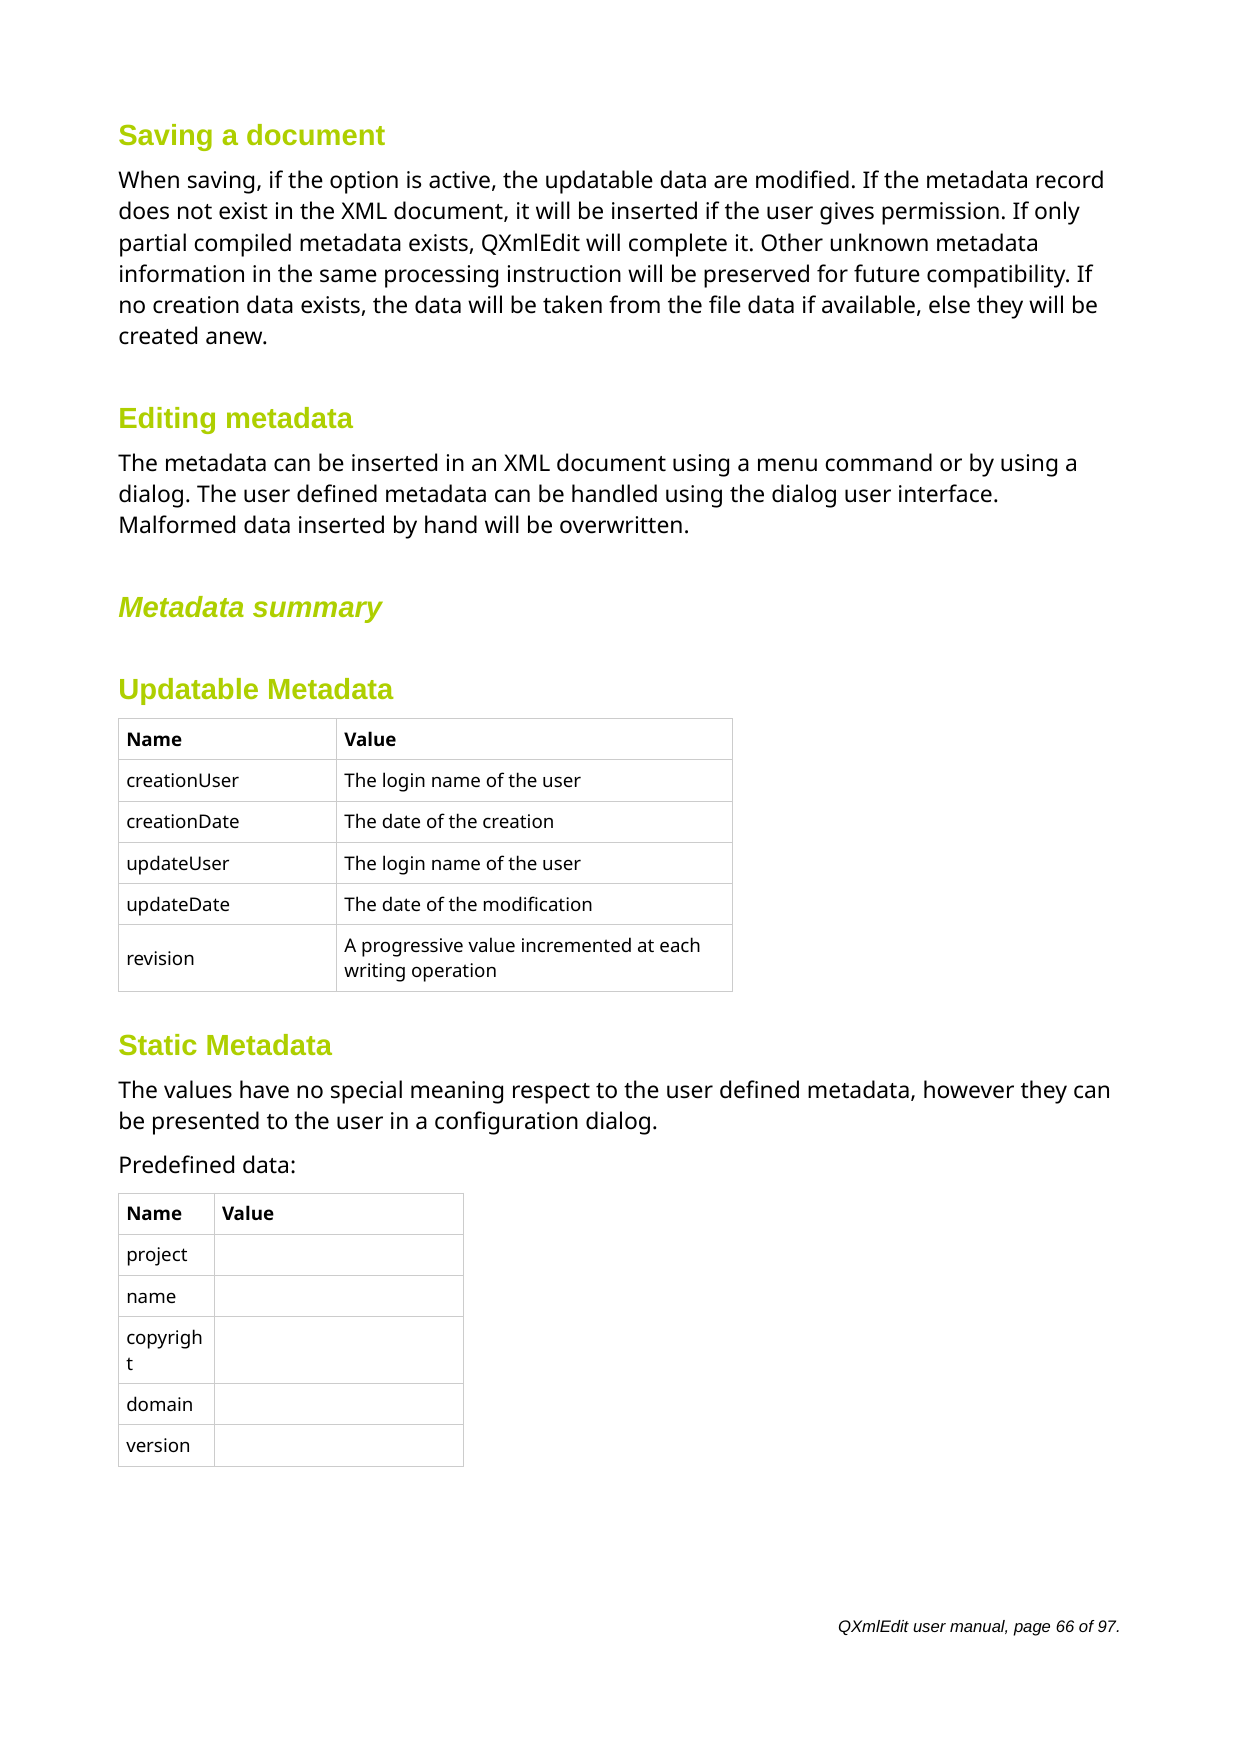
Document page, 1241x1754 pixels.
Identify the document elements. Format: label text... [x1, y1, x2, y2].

table_cell [215, 1276, 463, 1316]
table_cell [215, 1384, 463, 1424]
table_cell [215, 1425, 463, 1466]
subtitle Updatable Metadata [118, 672, 1122, 706]
subtitle Static Metadata [118, 1028, 1122, 1061]
table_cell updateDate [119, 884, 336, 924]
table_cell A progressive value incremented at each writing operation [337, 925, 732, 991]
table_header Name [119, 719, 336, 759]
table_cell project [119, 1235, 214, 1275]
table_cell The login name of the user [337, 760, 732, 801]
subtitle Editing metadata [118, 401, 1122, 434]
table_cell copyright [119, 1317, 214, 1383]
table_cell creationUser [119, 760, 336, 801]
text The metadata can be inserted in an XML document using a menu command or by using a dialog. The user defined metadata can be handled using the dialog user interface. Malformed data inserted by hand will be overwritten. [118, 447, 1122, 540]
table_cell domain [119, 1384, 214, 1424]
table_cell [215, 1317, 463, 1383]
table_header Value [215, 1194, 463, 1234]
table_cell updateUser [119, 843, 336, 883]
table_header Value [337, 719, 732, 759]
text Predefined data: [118, 1149, 1122, 1180]
table_cell The login name of the user [337, 843, 732, 883]
table_cell creationDate [119, 802, 336, 842]
table_header Name [119, 1194, 214, 1234]
subtitle Saving a document [118, 118, 1122, 152]
table_cell revision [119, 925, 336, 991]
text The values have no special meaning respect to the user defined metadata, however they can be presented to the user in a configuration dialog. [118, 1074, 1122, 1136]
table_cell name [119, 1276, 214, 1316]
table_cell version [119, 1425, 214, 1466]
text When saving, if the option is active, the updatable data are modified. If the metadata record does not exist in the XML document, it will be inserted if the user gives permission. If only partial compiled metadata exists, QXmlEdit will complete it. Other unknown metadata information in the same processing instruction will be preserved for future compatibility. If no creation data exists, the data will be taken from the file data if available, else they will be created anew. [118, 164, 1122, 352]
subtitle Metadata summary [118, 589, 1122, 623]
table_cell The date of the creation [337, 802, 732, 842]
table_cell [215, 1235, 463, 1275]
table_cell The date of the modification [337, 884, 732, 924]
